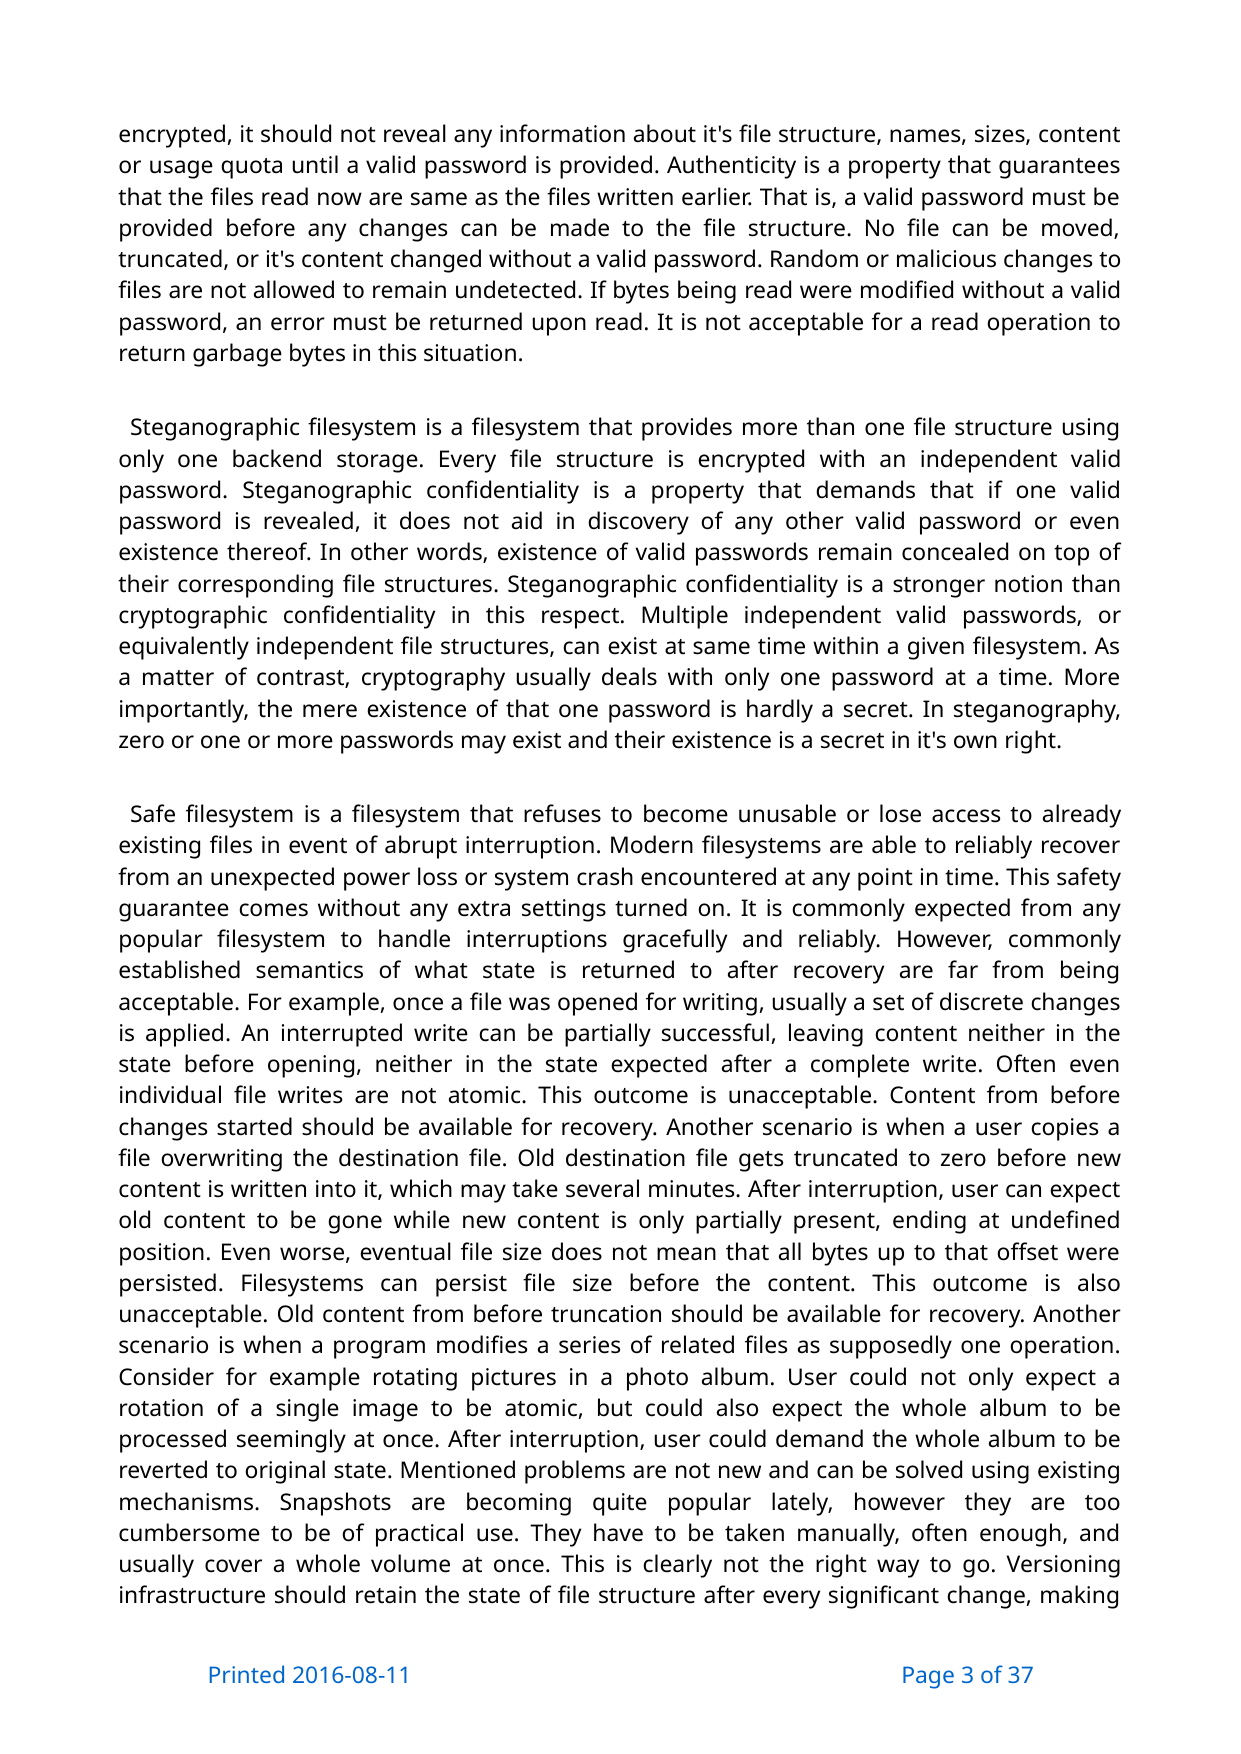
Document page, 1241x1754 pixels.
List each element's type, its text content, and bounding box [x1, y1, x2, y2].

text Steganographic filesystem is a filesystem that provides more than one file structure using only one backend storage. Every file structure is encrypted with an independent valid password. Steganographic confidentiality is a property that demands that if one valid password is revealed, it does not aid in discovery of any other valid password or even existence thereof. In other words, existence of valid passwords remain concealed on top of their corresponding file structures. Steganographic confidentiality is a stronger notion than cryptographic confidentiality in this respect. Multiple independent valid passwords, or equivalently independent file structures, can exist at same time within a given filesystem. As a matter of contrast, cryptography usually deals with only one password at a time. More importantly, the mere existence of that one password is hardly a secret. In steganography, zero or one or more passwords may exist and their existence is a secret in it's own right. [118, 411, 1122, 755]
text encrypted, it should not reveal any information about it's file structure, names, sizes, content or usage quota until a valid password is provided. Authenticity is a property that guarantees that the files read now are same as the files written earlier. That is, a valid password must be provided before any changes can be made to the file structure. No file can be moved, truncated, or it's content changed without a valid password. Random or malicious changes to files are not allowed to remain undetected. If bytes being read were modified without a valid password, an error must be returned upon read. It is not acceptable for a read operation to return garbage bytes in this situation. [118, 118, 1122, 368]
text Safe filesystem is a filesystem that refuses to become unusable or lose access to already existing files in event of abrupt interruption. Modern filesystems are able to reliably recover from an unexpected power loss or system crash encountered at any point in time. This safety guarantee comes without any extra settings turned on. It is commonly expected from any popular filesystem to handle interruptions gracefully and reliably. However, commonly established semantics of what state is returned to after recovery are far from being acceptable. For example, once a file was opened for writing, usually a set of discrete changes is applied. An interrupted write can be partially successful, leaving content neither in the state before opening, neither in the state expected after a complete write. Often even individual file writes are not atomic. This outcome is unacceptable. Content from before changes started should be available for recovery. Another scenario is when a user copies a file overwriting the destination file. Old destination file gets truncated to zero before new content is written into it, which may take several minutes. After interruption, user can expect old content to be gone while new content is only partially present, ending at undefined position. Even worse, eventual file size does not mean that all bytes up to that offset were persisted. Filesystems can persist file size before the content. This outcome is also unacceptable. Old content from before truncation should be available for recovery. Another scenario is when a program modifies a series of related files as supposedly one operation. Consider for example rotating pictures in a photo album. User could not only expect a rotation of a single image to be atomic, but could also expect the whole album to be processed seemingly at once. After interruption, user could demand the whole album to be reverted to original state. Mentioned problems are not new and can be solved using existing mechanisms. Snapshots are becoming quite popular lately, however they are too cumbersome to be of practical use. They have to be taken manually, often enough, and usually cover a whole volume at once. This is clearly not the right way to go. Versioning infrastructure should retain the state of file structure after every significant change, making [118, 798, 1122, 1611]
